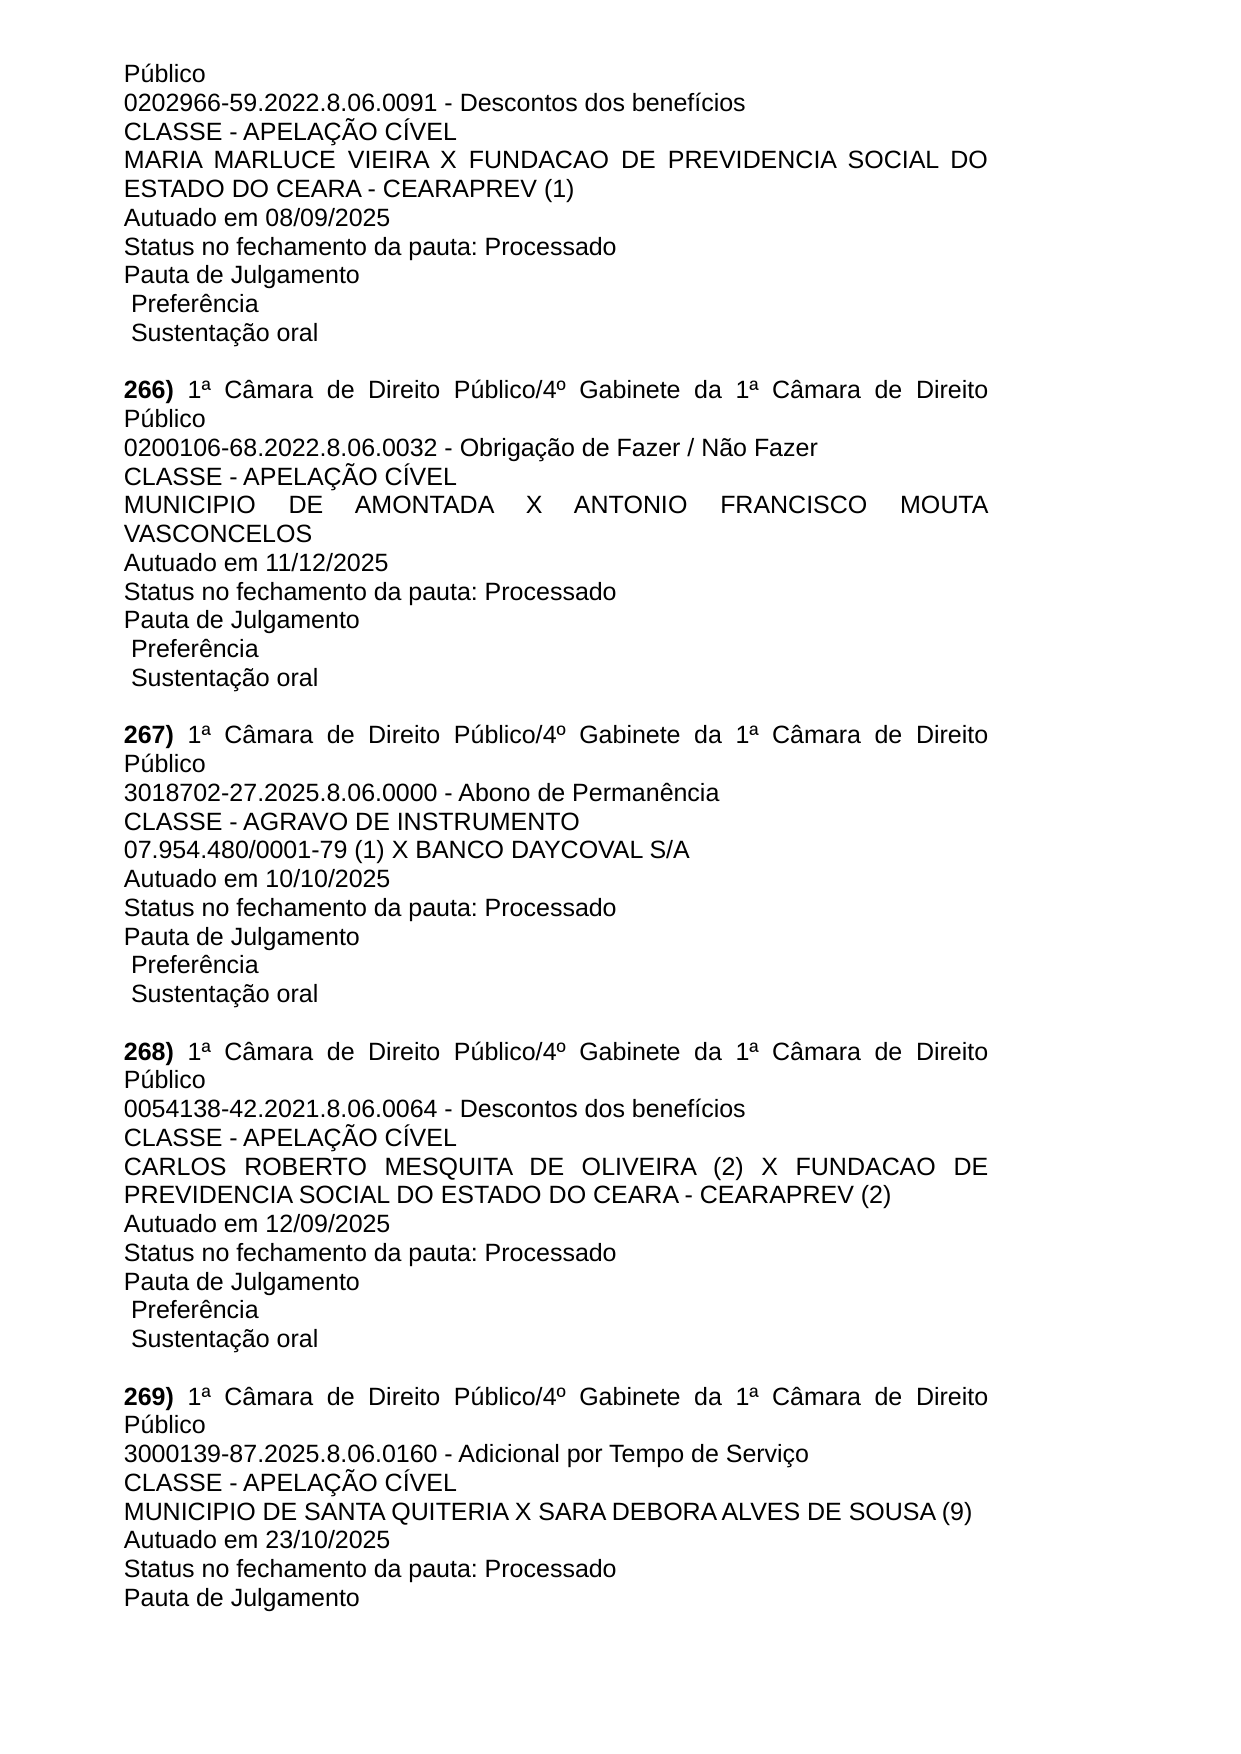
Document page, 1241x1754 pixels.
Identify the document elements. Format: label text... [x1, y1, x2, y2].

text CLASSE - AGRAVO DE INSTRUMENTO [124, 807, 989, 835]
text CLASSE - APELAÇÃO CÍVEL [124, 1468, 989, 1497]
text 3000139-87.2025.8.06.0160 - Adicional por Tempo de Serviço [124, 1439, 989, 1468]
text Pauta de Julgamento [124, 1583, 989, 1612]
text 0054138-42.2021.8.06.0064 - Descontos dos benefícios [124, 1094, 989, 1123]
text MUNICIPIO DE SANTA QUITERIA X SARA DEBORA ALVES DE SOUSA (9) [124, 1497, 989, 1525]
text Pauta de Julgamento [124, 922, 989, 950]
text Status no fechamento da pauta: Processado [124, 1238, 989, 1267]
text Pauta de Julgamento [124, 1267, 989, 1295]
text CLASSE - APELAÇÃO CÍVEL [124, 462, 989, 490]
text Status no fechamento da pauta: Processado [124, 893, 989, 922]
text 07.954.480/0001-79 (1) X BANCO DAYCOVAL S/A [124, 835, 989, 864]
text CLASSE - APELAÇÃO CÍVEL [124, 1123, 989, 1152]
text Sustentação oral [124, 1324, 989, 1353]
text Pauta de Julgamento [124, 260, 989, 289]
text Preferência [124, 634, 989, 663]
text Status no fechamento da pauta: Processado [124, 1554, 989, 1583]
text Sustentação oral [124, 979, 989, 1008]
text 3018702-27.2025.8.06.0000 - Abono de Permanência [124, 778, 989, 807]
text Preferência [124, 1295, 989, 1324]
text 267) 1ª Câmara de Direito Público/4º Gabinete da 1ª Câmara de Direito Público [124, 720, 989, 778]
text Autuado em 23/10/2025 [124, 1525, 989, 1554]
text Autuado em 11/12/2025 [124, 548, 989, 577]
text CLASSE - APELAÇÃO CÍVEL [124, 117, 989, 145]
text 0200106-68.2022.8.06.0032 - Obrigação de Fazer / Não Fazer [124, 433, 989, 462]
text Sustentação oral [124, 663, 989, 692]
text Preferência [124, 289, 989, 318]
text 269) 1ª Câmara de Direito Público/4º Gabinete da 1ª Câmara de Direito Público [124, 1382, 989, 1439]
text MARIA MARLUCE VIEIRA X FUNDACAO DE PREVIDENCIA SOCIAL DO ESTADO DO CEARA - CEARAPREV (1) [124, 145, 989, 203]
text Autuado em 08/09/2025 [124, 203, 989, 232]
text Pauta de Julgamento [124, 605, 989, 634]
text 266) 1ª Câmara de Direito Público/4º Gabinete da 1ª Câmara de Direito Público [124, 375, 989, 433]
text MUNICIPIO DE AMONTADA X ANTONIO FRANCISCO MOUTA VASCONCELOS [124, 490, 989, 548]
text Status no fechamento da pauta: Processado [124, 577, 989, 605]
text 268) 1ª Câmara de Direito Público/4º Gabinete da 1ª Câmara de Direito Público [124, 1037, 989, 1094]
text CARLOS ROBERTO MESQUITA DE OLIVEIRA (2) X FUNDACAO DE PREVIDENCIA SOCIAL DO ESTADO DO CEARA - CEARAPREV (2) [124, 1152, 989, 1209]
text Autuado em 12/09/2025 [124, 1209, 989, 1238]
text 0202966-59.2022.8.06.0091 - Descontos dos benefícios [124, 88, 989, 117]
text Status no fechamento da pauta: Processado [124, 232, 989, 260]
text Preferência [124, 950, 989, 979]
text Autuado em 10/10/2025 [124, 864, 989, 893]
text Público [124, 59, 989, 88]
text Sustentação oral [124, 318, 989, 347]
